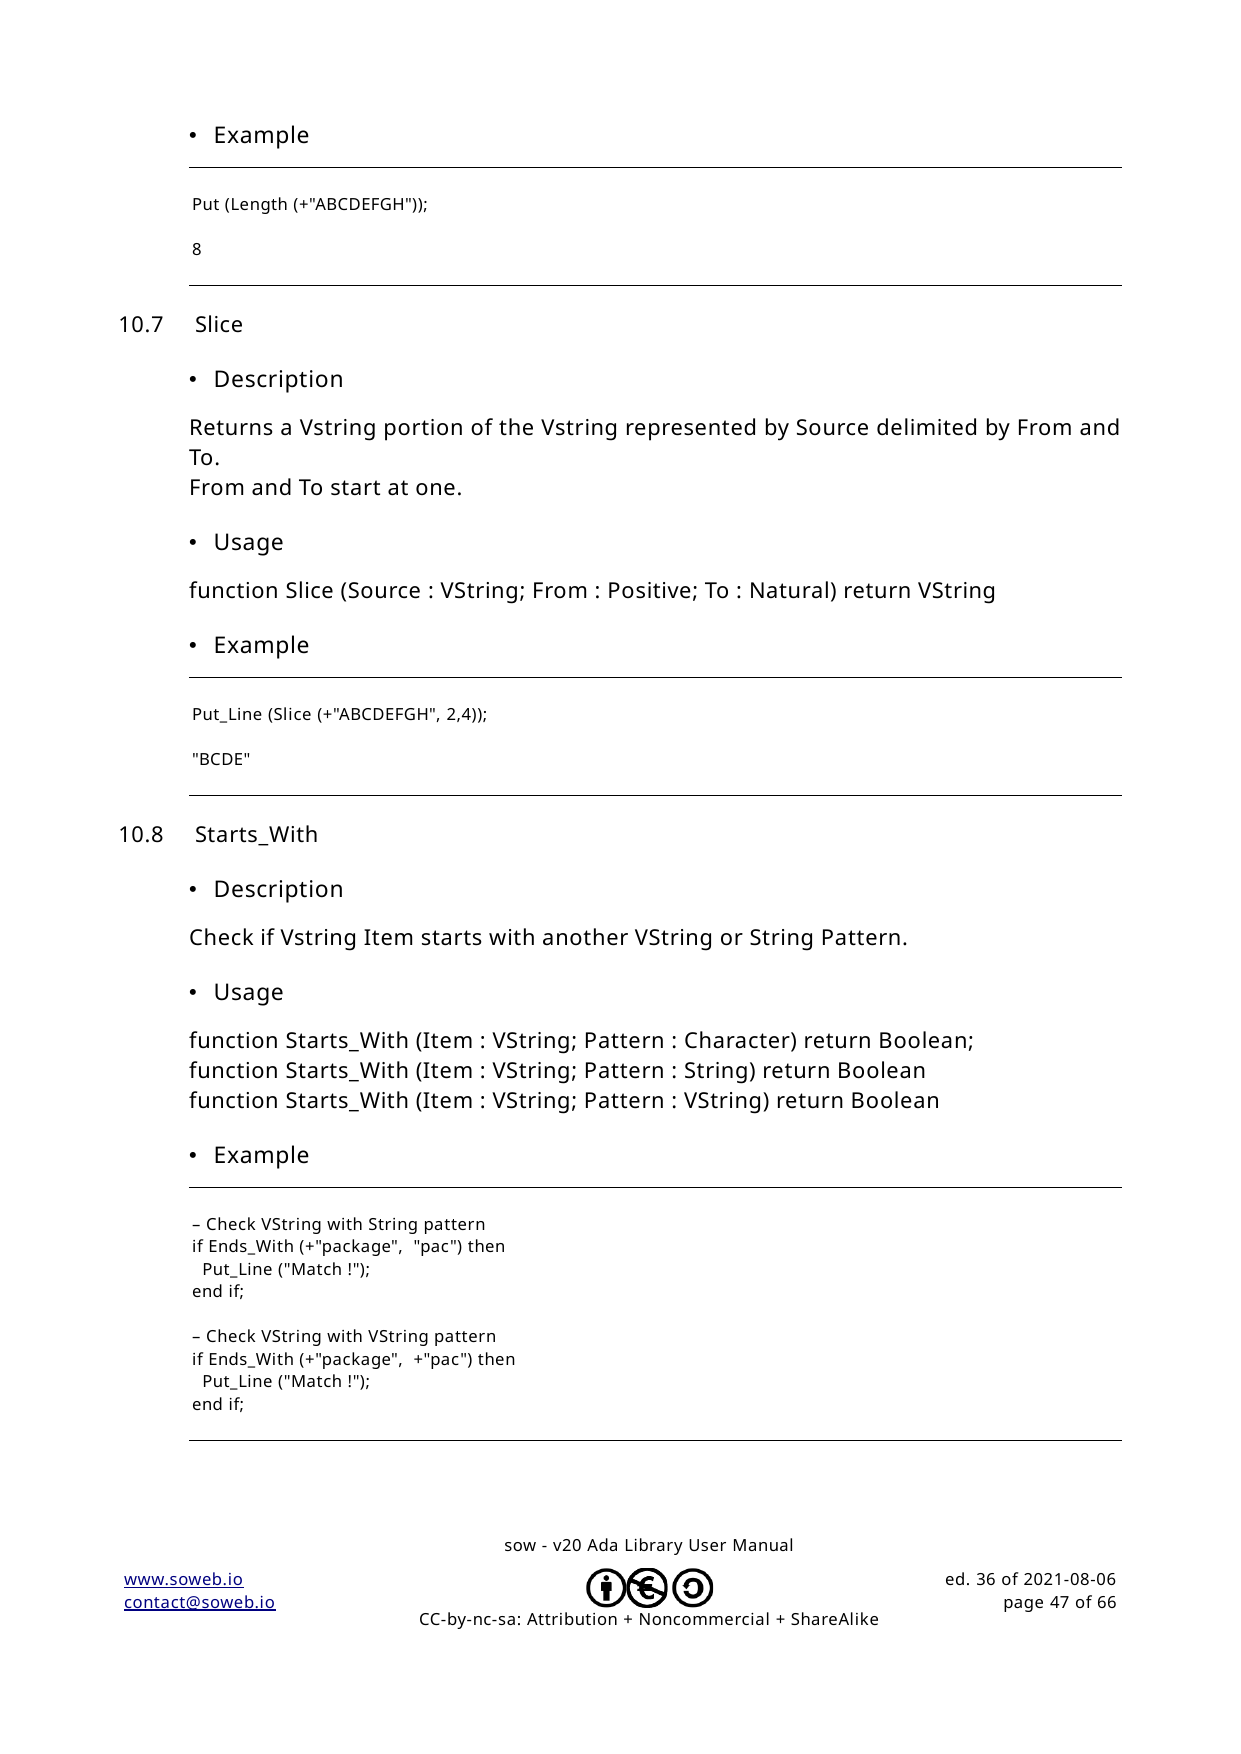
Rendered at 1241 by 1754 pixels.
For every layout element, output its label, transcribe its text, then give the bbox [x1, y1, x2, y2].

text Check if Vstring Item starts with another VString or String Pattern. [189, 922, 1122, 952]
subtitle Description [189, 873, 1122, 904]
list end if; [189, 1277, 1122, 1299]
text function Starts_With (Item : VString; Pattern : VString) return Boolean [189, 1084, 1122, 1114]
list end if; [189, 1389, 1122, 1440]
list Put_Line ("Match !"); [189, 1367, 1122, 1389]
picture [585, 1568, 668, 1608]
list if Ends_With (+"package", "pac") then [189, 1232, 1122, 1254]
subtitle Usage [189, 976, 1122, 1007]
text function Starts_With (Item : VString; Pattern : Character) return Boolean; [189, 1024, 1122, 1054]
subtitle Description [189, 363, 1122, 394]
subtitle Usage [189, 526, 1122, 557]
text function Slice (Source : VString; From : Positive; To : Natural) return VString [189, 574, 1122, 604]
picture [672, 1568, 714, 1608]
text From and To start at one. [189, 472, 1122, 502]
list – Check VString with String pattern [189, 1188, 1122, 1232]
list Put_Line (Slice (+"ABCDEFGH", 2,4)); "BCDE" [189, 678, 1122, 795]
text Returns a Vstring portion of the Vstring represented by Source delimited by From and To. [189, 412, 1122, 472]
list Put (Length (+"ABCDEFGH")); 8 [189, 168, 1122, 285]
list – Check VString with VString pattern [189, 1299, 1122, 1344]
subtitle Example [189, 118, 1122, 149]
subtitle Example [189, 628, 1122, 659]
text function Starts_With (Item : VString; Pattern : String) return Boolean [189, 1054, 1122, 1084]
list if Ends_With (+"package", +"pac") then [189, 1344, 1122, 1367]
list Put_Line ("Match !"); [189, 1254, 1122, 1277]
subtitle Example [189, 1138, 1122, 1169]
subtitle Starts_With [118, 819, 1122, 849]
subtitle Slice [118, 309, 1122, 339]
